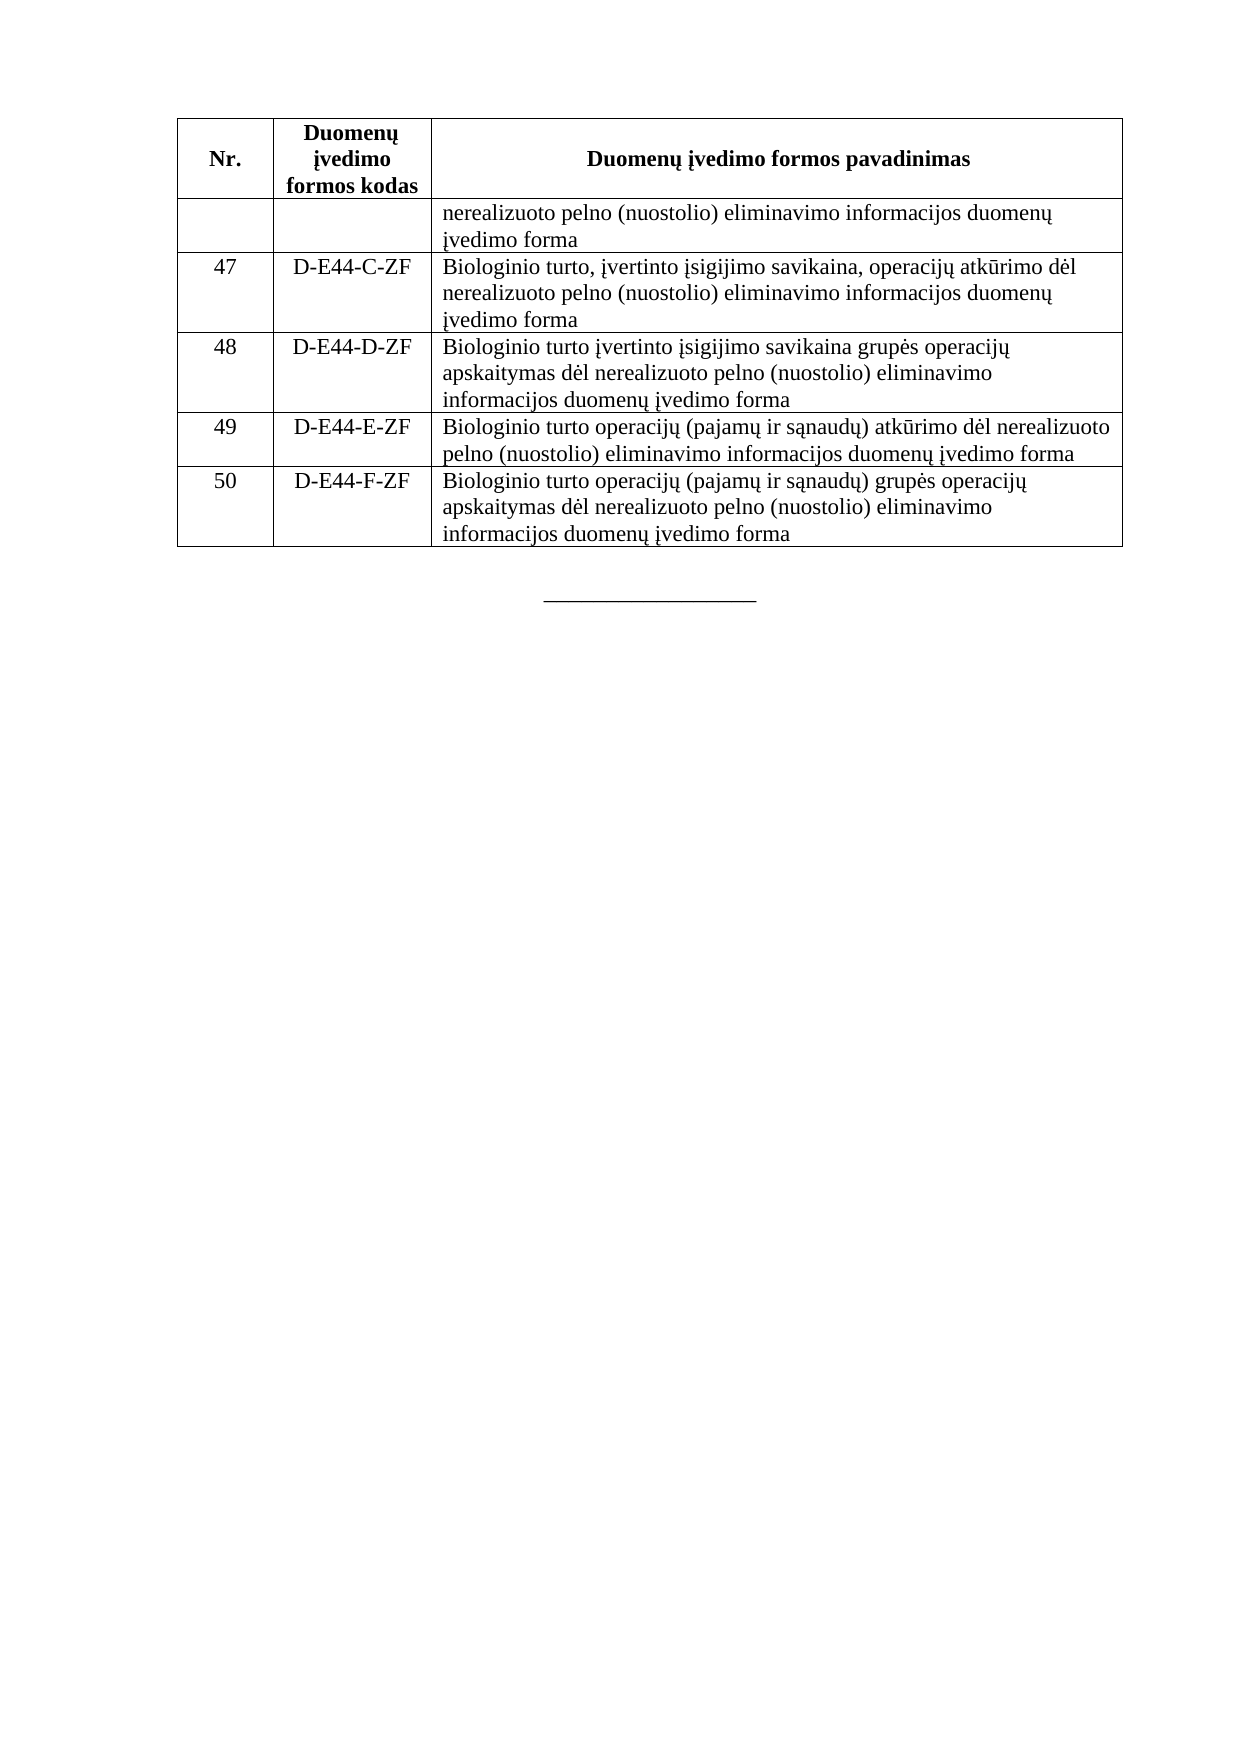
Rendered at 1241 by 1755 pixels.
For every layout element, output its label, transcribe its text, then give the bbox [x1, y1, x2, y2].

table_cell D-E44-F-ZF [274, 467, 431, 546]
table_cell Biologinio turto operacijų (pajamų ir sąnaudų) grupės operacijų apskaitymas dėl nerealizuoto pelno (nuostolio) eliminavimo informacijos duomenų įvedimo forma [432, 467, 1122, 546]
table_cell 48 [178, 333, 273, 412]
table_cell Biologinio turto operacijų (pajamų ir sąnaudų) atkūrimo dėl nerealizuoto pelno (nuostolio) eliminavimo informacijos duomenų įvedimo forma [432, 413, 1122, 466]
table_header Duomenų įvedimo formos pavadinimas [432, 119, 1122, 198]
table_header Duomenų įvedimo formos kodas [274, 119, 431, 198]
table_cell 47 [178, 253, 273, 332]
table_cell D-E44-C-ZF [274, 253, 431, 332]
table_cell 50 [178, 467, 273, 546]
table_cell [274, 199, 431, 252]
table_cell nerealizuoto pelno (nuostolio) eliminavimo informacijos duomenų įvedimo forma [432, 199, 1122, 252]
table_cell Biologinio turto įvertinto įsigijimo savikaina grupės operacijų apskaitymas dėl nerealizuoto pelno (nuostolio) eliminavimo informacijos duomenų įvedimo forma [432, 333, 1122, 412]
text _________________ [177, 576, 1122, 604]
table_cell Biologinio turto, įvertinto įsigijimo savikaina, operacijų atkūrimo dėl nerealizuoto pelno (nuostolio) eliminavimo informacijos duomenų įvedimo forma [432, 253, 1122, 332]
table_cell [178, 199, 273, 252]
table_cell 49 [178, 413, 273, 466]
table_cell D-E44-E-ZF [274, 413, 431, 466]
table_header Nr. [178, 119, 273, 198]
table_cell D-E44-D-ZF [274, 333, 431, 412]
